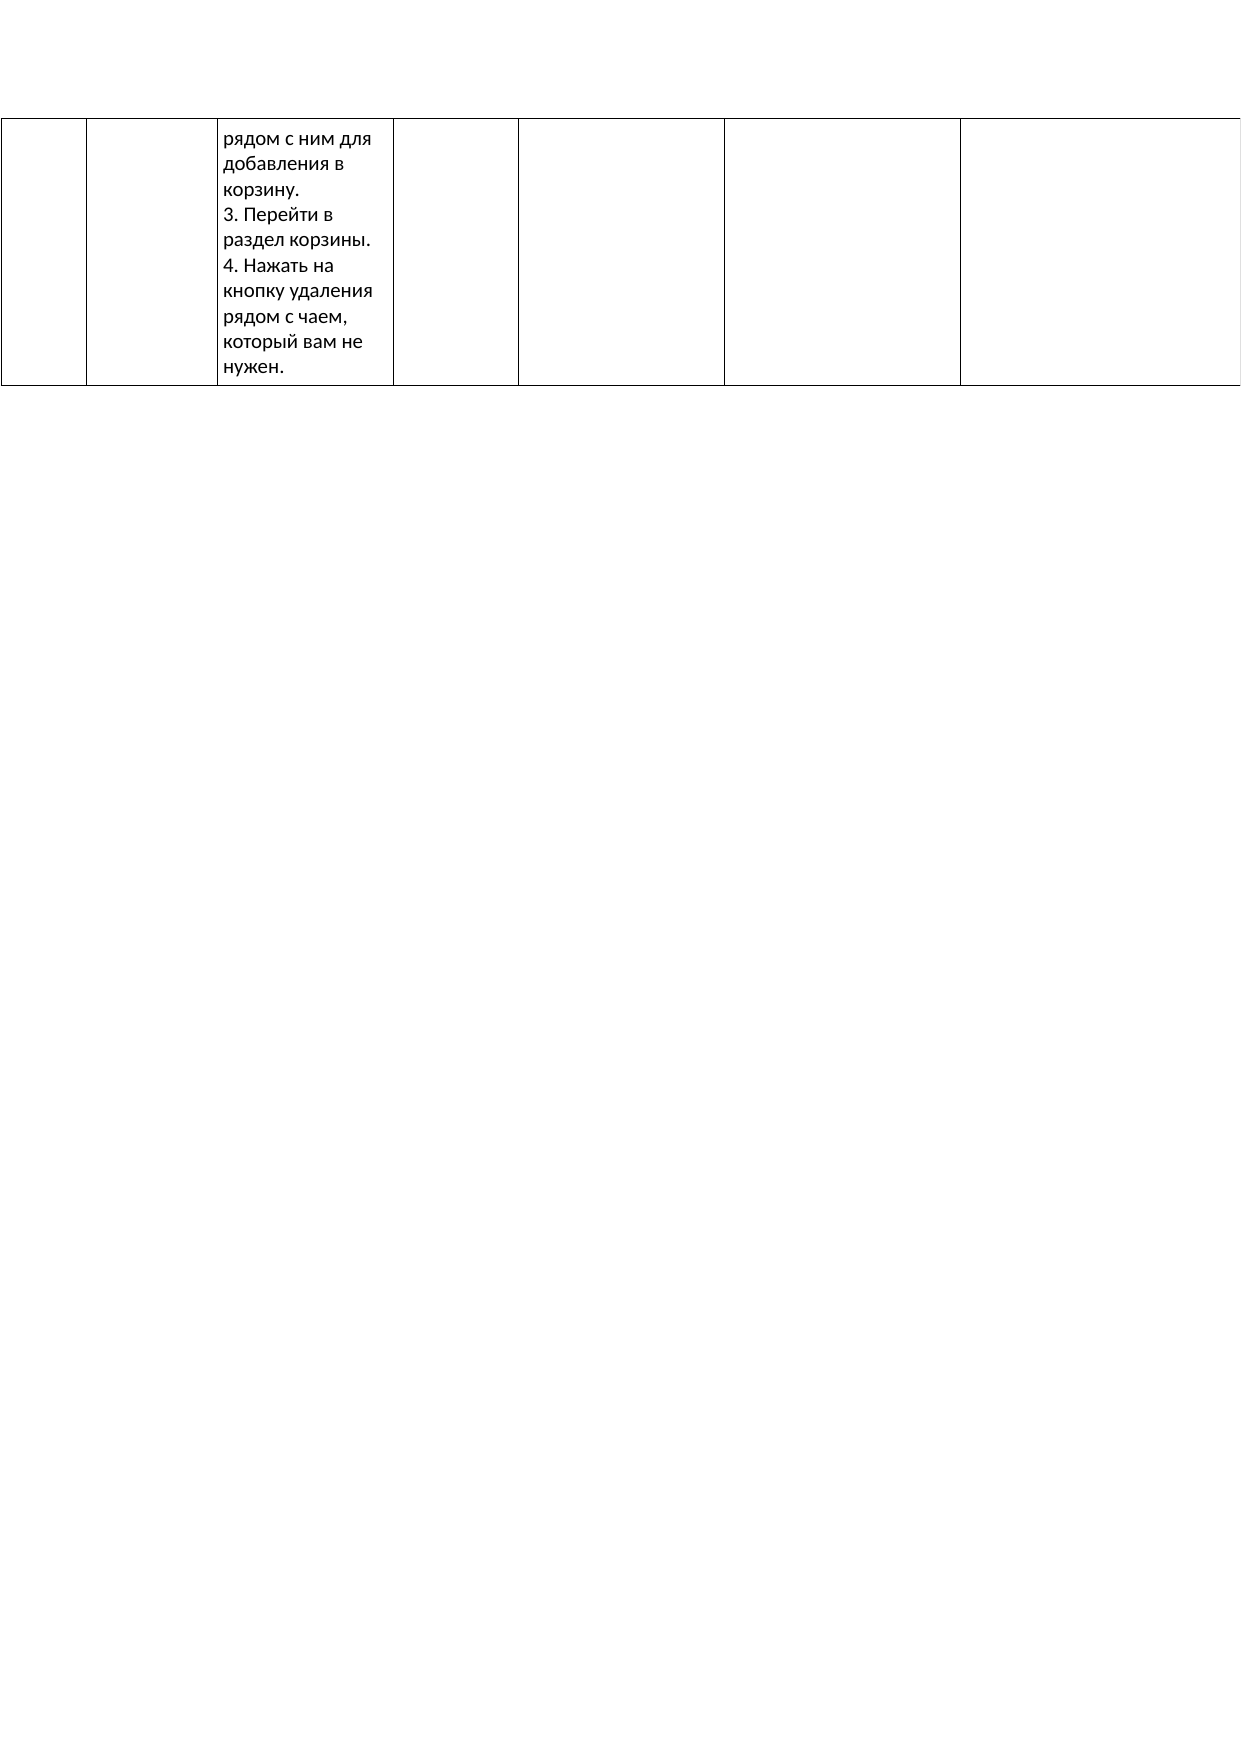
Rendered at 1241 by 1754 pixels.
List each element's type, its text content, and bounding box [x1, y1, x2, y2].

table_cell [394, 119, 518, 385]
table_cell рядом с ним для добавления в корзину. 3. Перейти в раздел корзины. 4. Нажать на кнопку удаления рядом с чаем, который вам не нужен. [218, 119, 393, 385]
table_cell [519, 119, 724, 385]
table_cell [961, 119, 1240, 385]
table_cell [2, 119, 86, 385]
table_cell [87, 119, 217, 385]
table_cell [725, 119, 960, 385]
